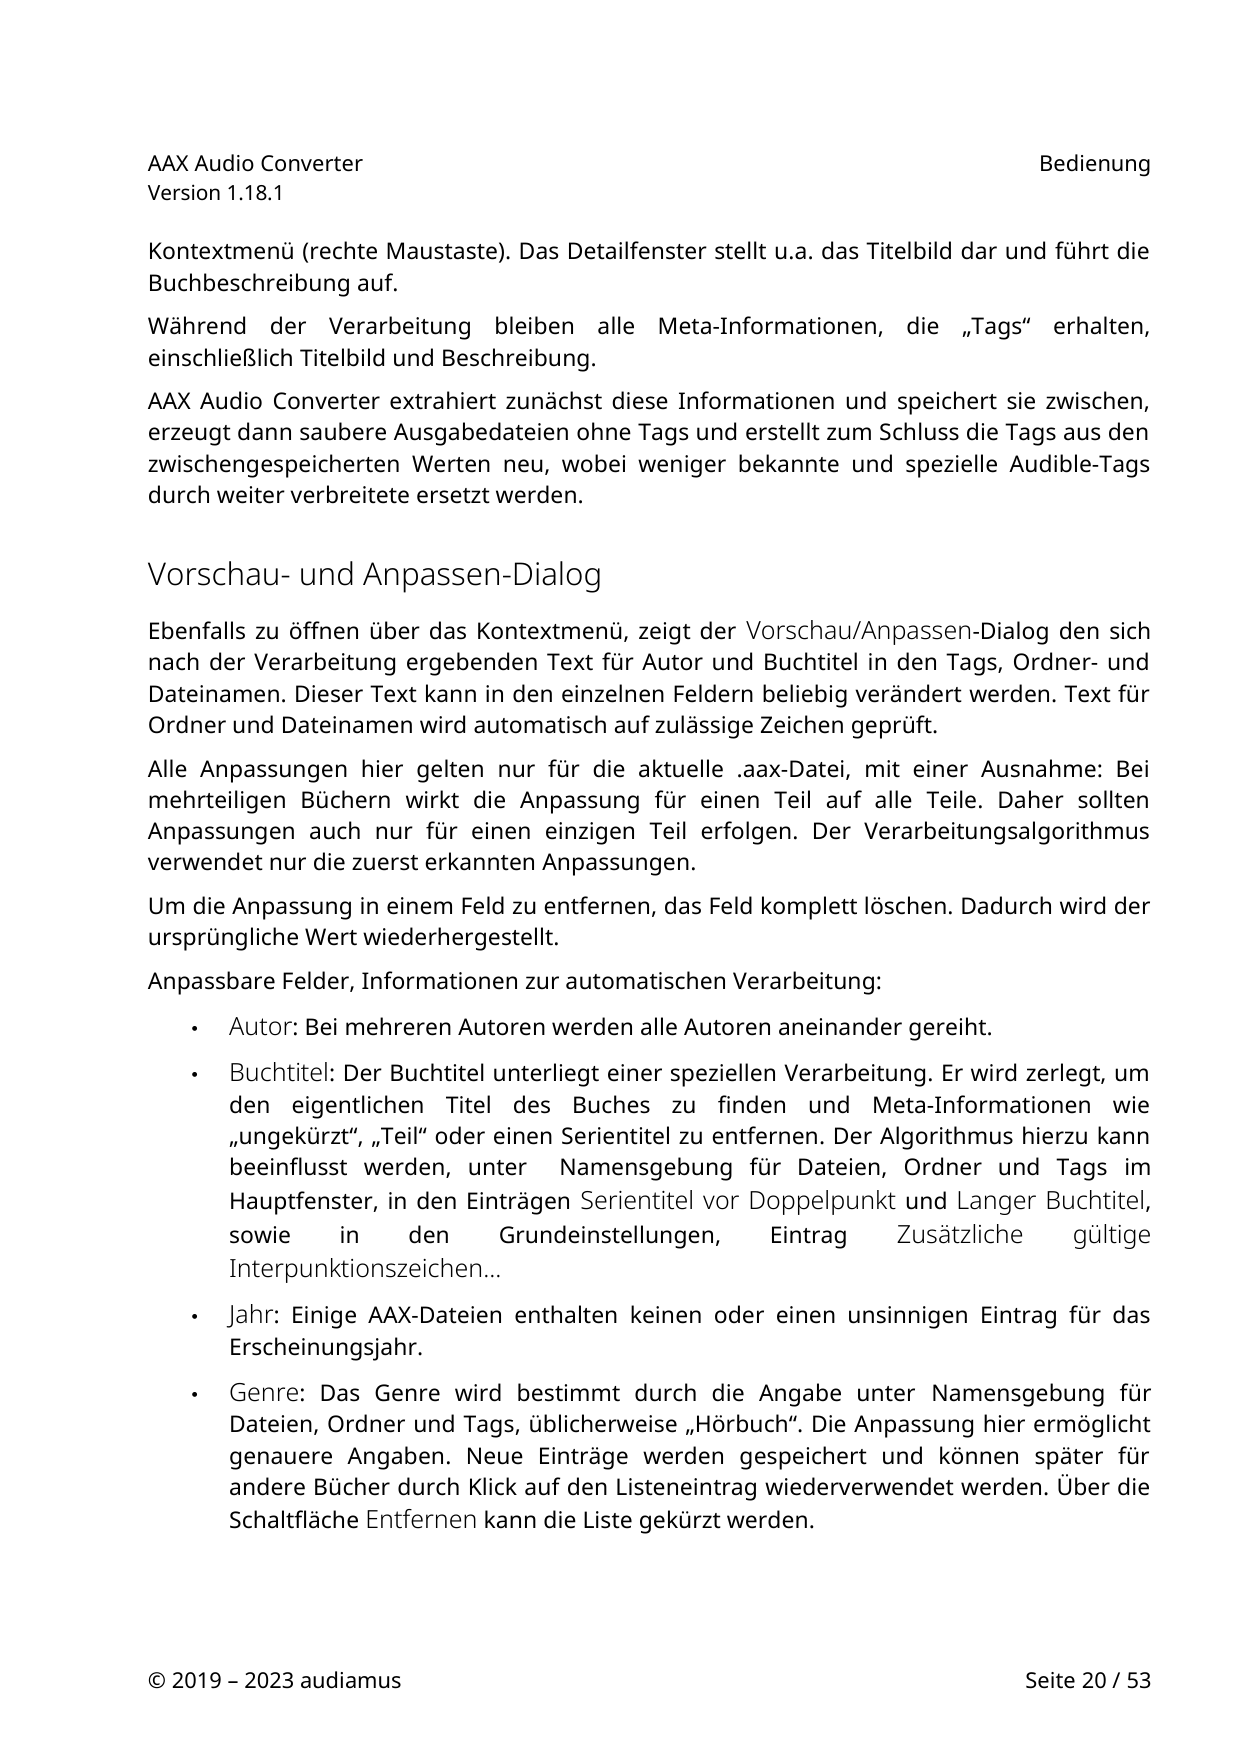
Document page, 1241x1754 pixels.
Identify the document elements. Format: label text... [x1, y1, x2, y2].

text AAX Audio Converter extrahiert zunächst diese Informationen und speichert sie zwischen, erzeugt dann saubere Ausgabedateien ohne Tags und erstellt zum Schluss die Tags aus den zwischengespeicherten Werten neu, wobei weniger bekannte und spezielle Audible-Tags durch weiter verbreitete ersetzt werden. [148, 385, 1152, 510]
text Um die Anpassung in einem Feld zu entfernen, das Feld komplett löschen. Dadurch wird der ursprüngliche Wert wiederhergestellt. [148, 890, 1152, 952]
text Kontextmenü (rechte Maustaste). Das Detailfenster stellt u.a. das Titelbild dar und führt die Buchbeschreibung auf. [148, 235, 1152, 298]
subtitle Vorschau- und Anpassen-Dialog [148, 552, 1152, 595]
text Anpassbare Felder, Informationen zur automatischen Verarbeitung: [148, 965, 1152, 996]
list Jahr: Einige AAX-Dateien enthalten keinen oder einen unsinnigen Eintrag für das Erscheinungsjahr. [191, 1297, 1152, 1362]
list Autor: Bei mehreren Autoren werden alle Autoren aneinander gereiht. [191, 1008, 1152, 1042]
text Alle Anpassungen hier gelten nur für die aktuelle .aax-Datei, mit einer Ausnahme: Bei mehrteiligen Büchern wirkt die Anpassung für einen Teil auf alle Teile. Daher sollten Anpassungen auch nur für einen einzigen Teil erfolgen. Der Verarbeitungsalgorithmus verwendet nur die zuerst erkannten Anpassungen. [148, 752, 1152, 877]
text Ebenfalls zu öffnen über das Kontextmenü, zeigt der Vorschau/Anpassen-Dialog den sich nach der Verarbeitung ergebenden Text für Autor und Buchtitel in den Tags, Ordner- und Dateinamen. Dieser Text kann in den einzelnen Feldern beliebig verändert werden. Text für Ordner und Dateinamen wird automatisch auf zulässige Zeichen geprüft. [148, 612, 1152, 740]
list Buchtitel: Der Buchtitel unterliegt einer speziellen Verarbeitung. Er wird zerlegt, um den eigentlichen Titel des Buches zu finden und Meta-Informationen wie „ungekürzt“, „Teil“ oder einen Serientitel zu entfernen. Der Algorithmus hierzu kann beeinflusst werden, unter Namensgebung für Dateien, Ordner und Tags im Hauptfenster, in den Einträgen Serientitel vor Doppelpunkt und Langer Buchtitel, sowie in den Grundeinstellungen, Eintrag Zusätzliche gültige Interpunktionszeichen... [191, 1055, 1152, 1284]
list Genre: Das Genre wird bestimmt durch die Angabe unter Namensgebung für Dateien, Ordner und Tags, üblicherweise „Hörbuch“. Die Anpassung hier ermöglicht genauere Angaben. Neue Einträge werden gespeichert und können später für andere Bücher durch Klick auf den Listeneintrag wiederverwendet werden. Über die Schaltfläche Entfernen kann die Liste gekürzt werden. [191, 1374, 1152, 1536]
text Während der Verarbeitung bleiben alle Meta-Informationen, die „Tags“ erhalten, einschließlich Titelbild und Beschreibung. [148, 310, 1152, 373]
